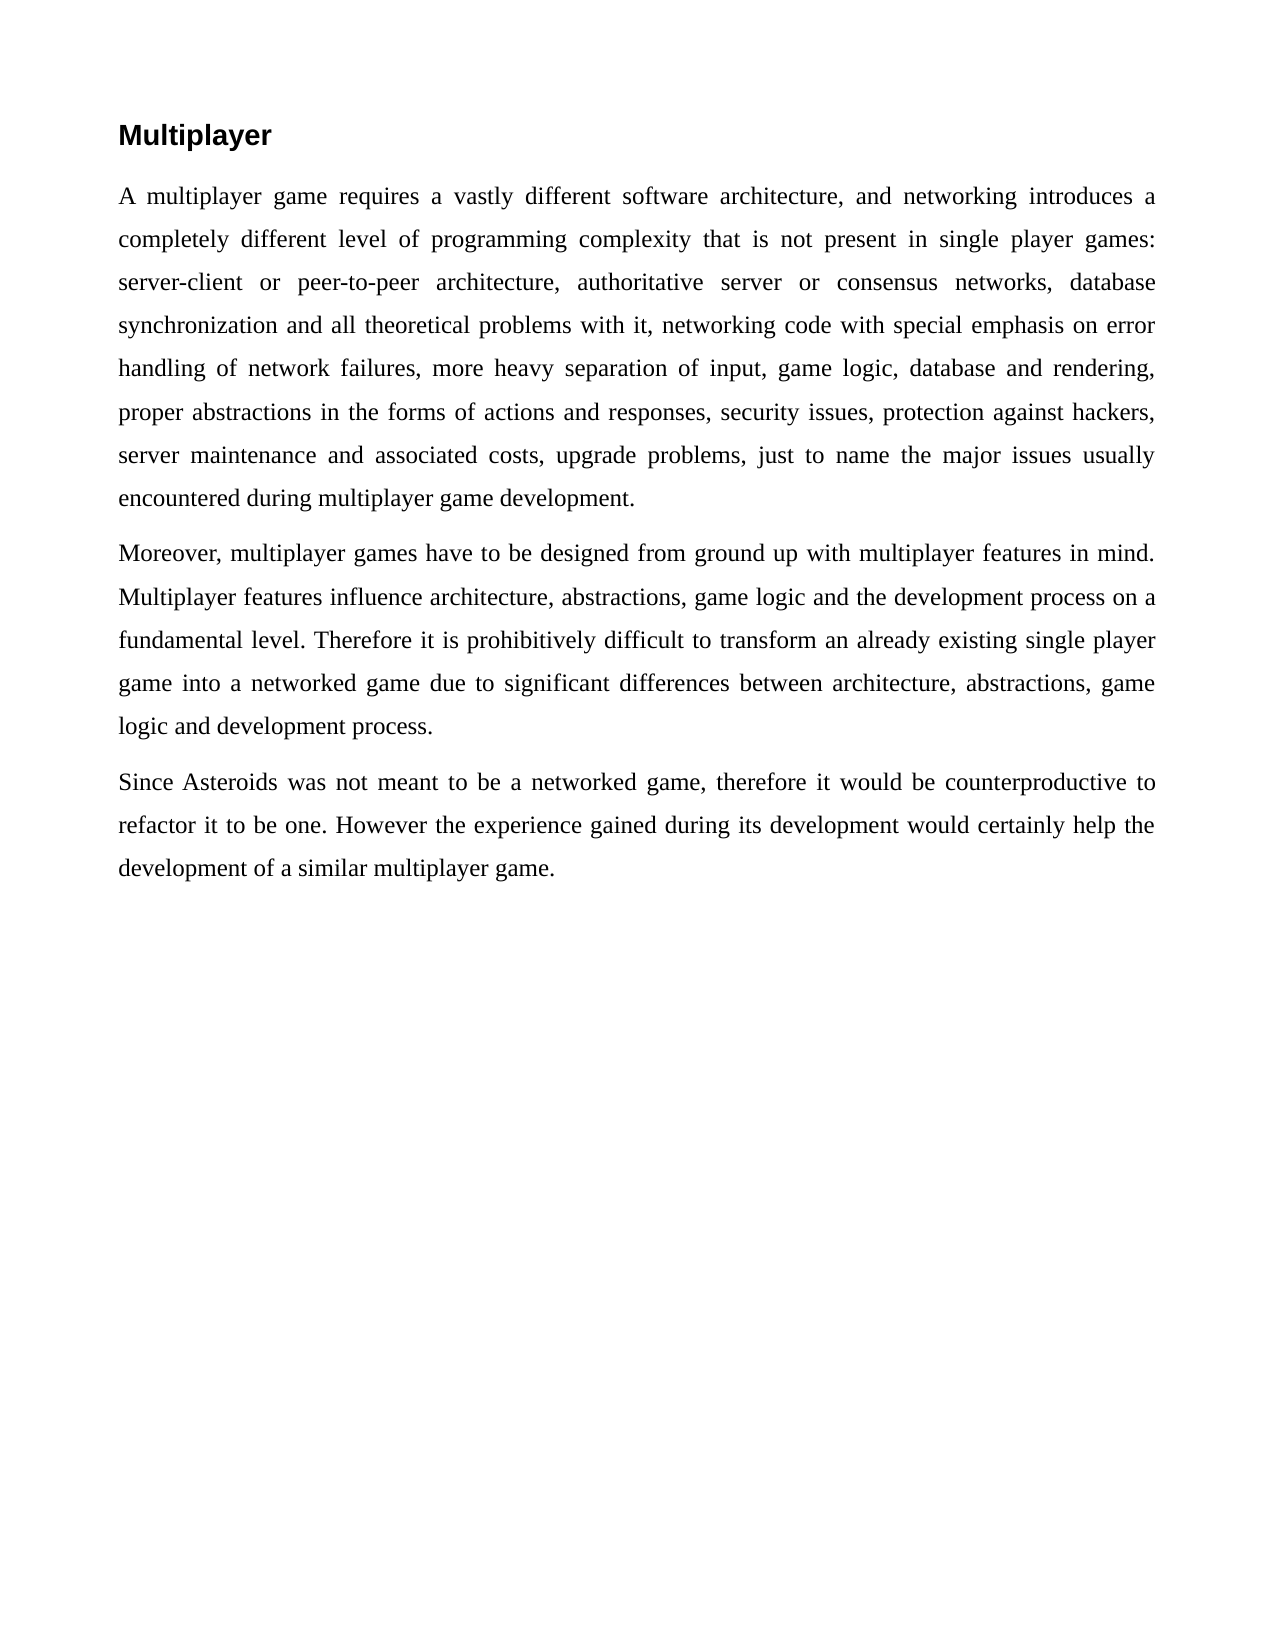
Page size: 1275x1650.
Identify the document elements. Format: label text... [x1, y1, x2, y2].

text A multiplayer game requires a vastly different software architecture, and networking introduces a completely different level of programming complexity that is not present in single player games: server-client or peer-to-peer architecture, authoritative server or consensus networks, database synchronization and all theoretical problems with it, networking code with special emphasis on error handling of network failures, more heavy separation of input, game logic, database and rendering, proper abstractions in the forms of actions and responses, security issues, protection against hackers, server maintenance and associated costs, upgrade problems, just to name the major issues usually encountered during multiplayer game development. [118, 181, 1157, 512]
subtitle Multiplayer [118, 118, 1157, 152]
text Since Asteroids was not meant to be a networked game, therefore it would be counterproductive to refactor it to be one. However the experience gained during its development would certainly help the development of a similar multiplayer game. [118, 767, 1157, 882]
text Moreover, multiplayer games have to be designed from ground up with multiplayer features in mind. Multiplayer features influence architecture, abstractions, game logic and the development process on a fundamental level. Therefore it is prohibitively difficult to transform an already existing single player game into a networked game due to significant differences between architecture, abstractions, game logic and development process. [118, 538, 1157, 740]
